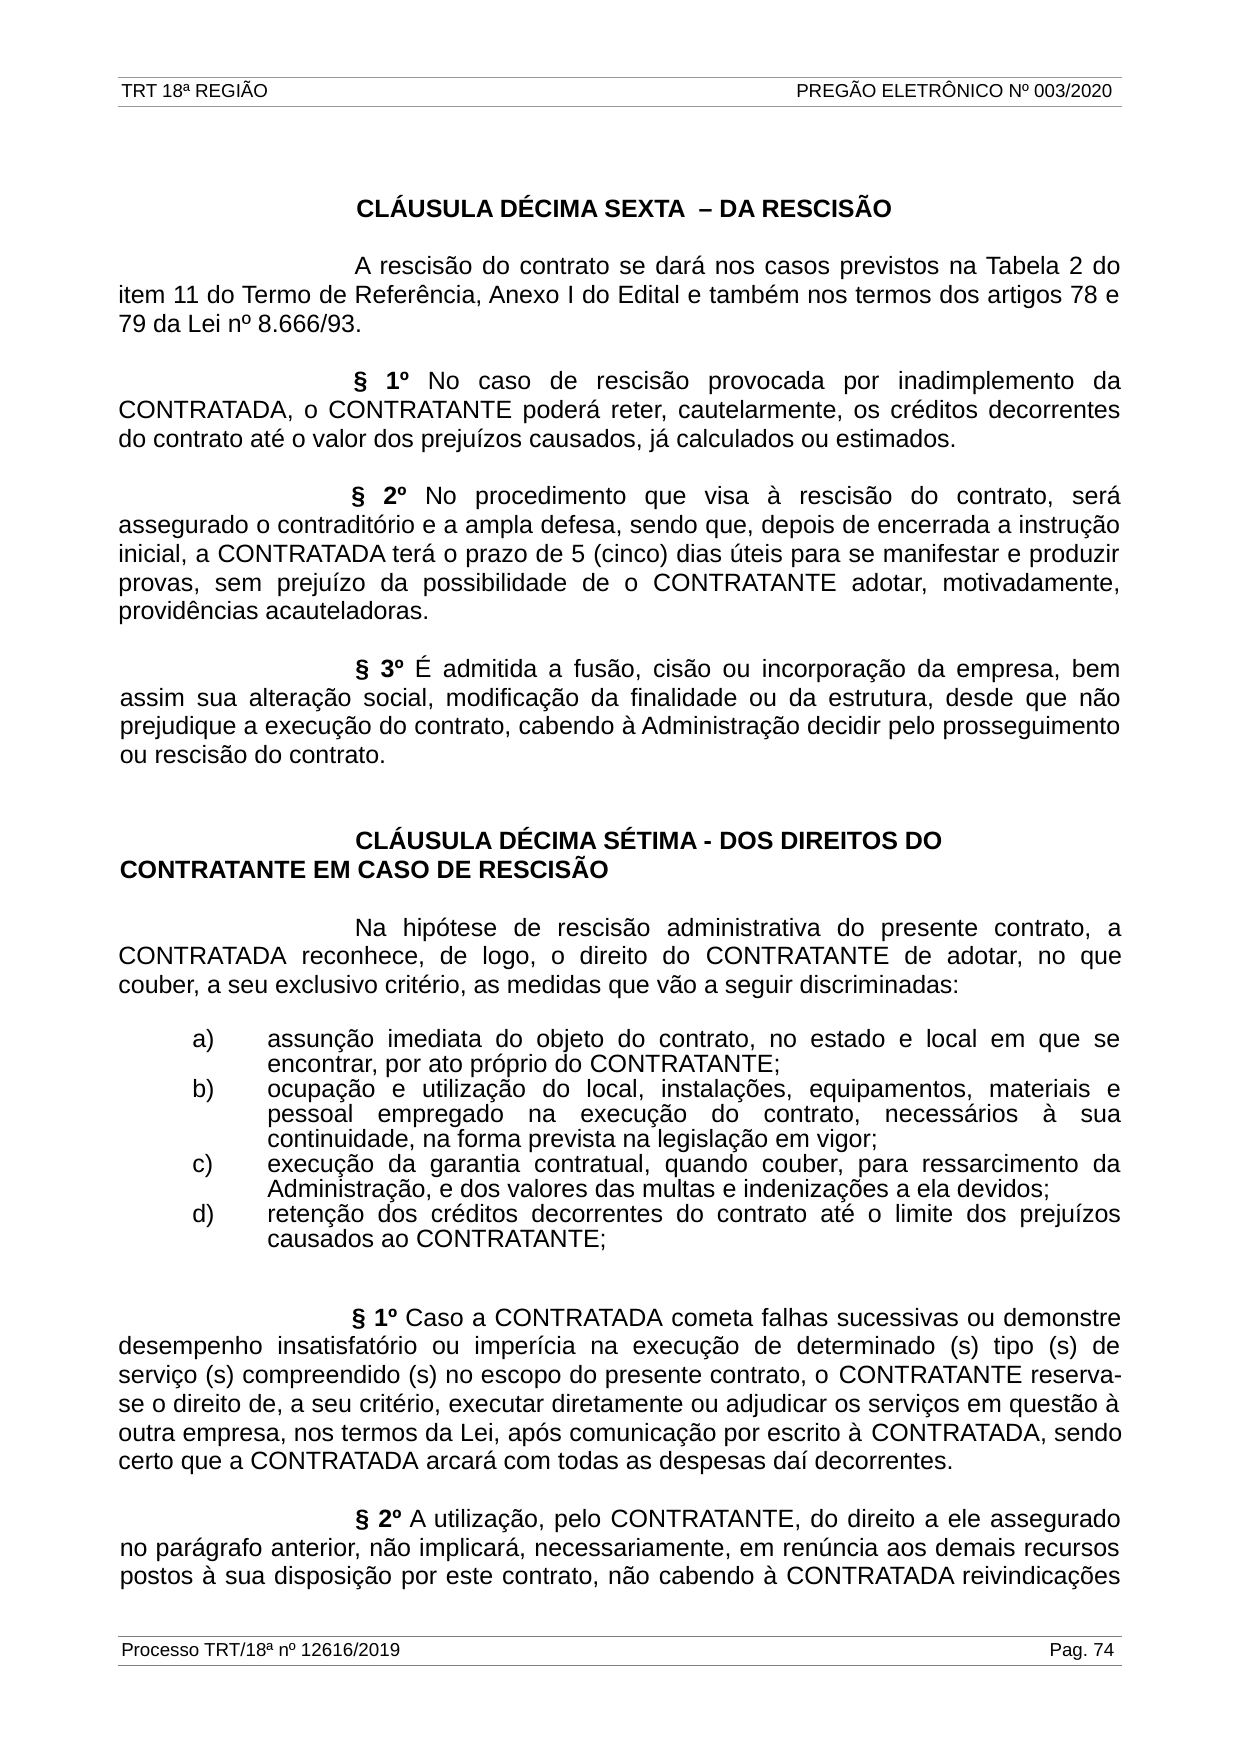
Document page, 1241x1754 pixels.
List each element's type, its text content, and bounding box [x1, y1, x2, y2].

text § 1º Caso a CONTRATADA cometa falhas sucessivas ou demonstre desempenho insatisfatório ou imperícia na execução de determinado (s) tipo (s) de serviço (s) compreendido (s) no escopo do presente contrato, o CONTRATANTE reserva-se o direito de, a seu critério, executar diretamente ou adjudicar os serviços em questão à outra empresa, nos termos da Lei, após comunicação por escrito à CONTRATADA, sendo certo que a CONTRATADA arcará com todas as despesas daí decorrentes. [118, 1302, 1122, 1475]
list assunção imediata do objeto do contrato, no estado e local em que se encontrar, por ato próprio do CONTRATANTE; [192, 1027, 1122, 1077]
text § 1º No caso de rescisão provocada por inadimplemento da CONTRATADA, o CONTRATANTE poderá reter, cautelarmente, os créditos decorrentes do contrato até o valor dos prejuízos causados, já calculados ou estimados. [118, 366, 1122, 452]
list ocupação e utilização do local, instalações, equipamentos, materiais e pessoal empregado na execução do contrato, necessários à sua continuidade, na forma prevista na legislação em vigor; [192, 1077, 1122, 1152]
text § 3º É admitida a fusão, cisão ou incorporação da empresa, bem assim sua alteração social, modificação da finalidade ou da estrutura, desde que não prejudique a execução do contrato, cabendo à Administração decidir pelo prosseguimento ou rescisão do contrato. [119, 654, 1122, 769]
text CLÁUSULA DÉCIMA SÉTIMA - DOS DIREITOS DO CONTRATANTE EM CASO DE RESCISÃO [119, 826, 1122, 884]
list execução da garantia contratual, quando couber, para ressarcimento da Administração, e dos valores das multas e indenizações a ela devidos; [192, 1152, 1122, 1202]
text § 2º A utilização, pelo CONTRATANTE, do direito a ele assegurado no parágrafo anterior, não implicará, necessariamente, em renúncia aos demais recursos postos à sua disposição por este contrato, não cabendo à CONTRATADA reivindicações [119, 1504, 1122, 1590]
text A rescisão do contrato se dará nos casos previstos na Tabela 2 do item 11 do Termo de Referência, Anexo I do Edital e também nos termos dos artigos 78 e 79 da Lei nº 8.666/93. [118, 251, 1122, 337]
text Na hipótese de rescisão administrativa do presente contrato, a CONTRATADA reconhece, de logo, o direito do CONTRATANTE de adotar, no que couber, a seu exclusivo critério, as medidas que vão a seguir discriminadas: [118, 912, 1122, 999]
list retenção dos créditos decorrentes do contrato até o limite dos prejuízos causados ao CONTRATANTE; [192, 1202, 1122, 1252]
text CLÁUSULA DÉCIMA SEXTA – DA RESCISÃO [118, 194, 1122, 222]
text § 2º No procedimento que visa à rescisão do contrato, será assegurado o contraditório e a ampla defesa, sendo que, depois de encerrada a instrução inicial, a CONTRATADA terá o prazo de 5 (cinco) dias úteis para se manifestar e produzir provas, sem prejuízo da possibilidade de o CONTRATANTE adotar, motivadamente, providências acauteladoras. [118, 481, 1122, 625]
